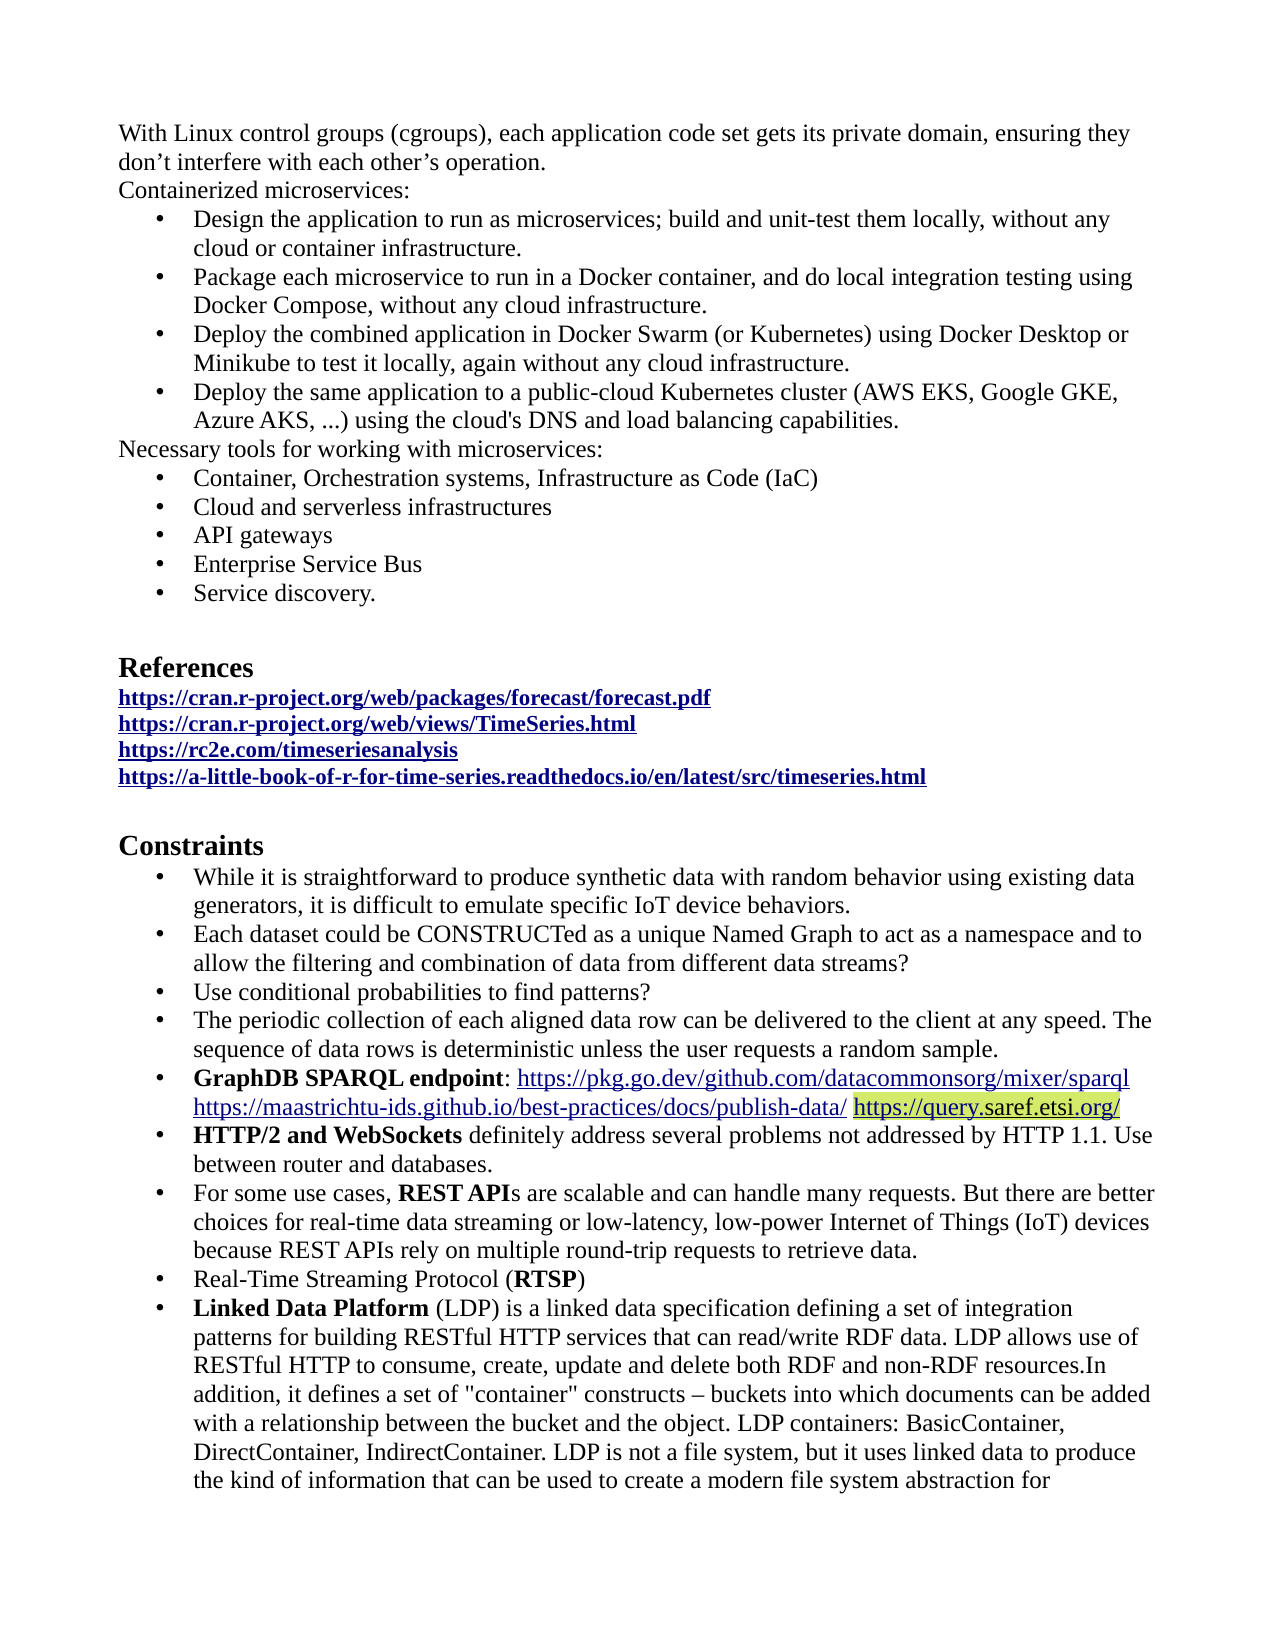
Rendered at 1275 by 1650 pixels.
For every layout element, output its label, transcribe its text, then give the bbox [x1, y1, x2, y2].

list Use conditional probabilities to find patterns? [156, 977, 1157, 1005]
text With Linux control groups (cgroups), each application code set gets its private domain, ensuring they don’t interfere with each other’s operation. [118, 118, 1157, 176]
list Design the application to run as microservices; build and unit-test them locally, without any cloud or container infrastructure. [156, 204, 1157, 262]
list API gateways [156, 521, 1157, 549]
text Necessary tools for working with microservices: [118, 434, 1157, 463]
list Service discovery. [156, 578, 1157, 607]
list Linked Data Platform (LDP) is a linked data specification defining a set of integration patterns for building RESTful HTTP services that can read/write RDF data. LDP allows use of RESTful HTTP to consume, create, update and delete both RDF and non-RDF resources.In addition, it defines a set of "container" constructs – buckets into which documents can be added with a relationship between the bucket and the object. LDP containers: BasicContainer, DirectContainer, IndirectContainer. LDP is not a file system, but it uses linked data to produce the kind of information that can be used to create a modern file system abstraction for [156, 1293, 1157, 1494]
list For some use cases, REST APIs are scalable and can handle many requests. But there are better choices for real-time data streaming or low-latency, low-power Internet of Things (IoT) devices because REST APIs rely on multiple round-trip requests to retrieve data. [156, 1178, 1157, 1264]
list Deploy the combined application in Docker Swarm (or Kubernetes) using Docker Desktop or Minikube to test it locally, again without any cloud infrastructure. [156, 319, 1157, 377]
list Real-Time Streaming Protocol (RTSP) [156, 1264, 1157, 1293]
subtitle References https://cran.r-project.org/web/packages/forecast/forecast.pdf https://cran.r-project.org/web/views/TimeSeries.html https://rc2e.com/timeseriesanalysis https://a-little-book-of-r-for-time-series.readthedocs.io/en/latest/src/timeseries.html [118, 650, 1157, 789]
list Package each microservice to run in a Docker container, and do local integration testing using Docker Compose, without any cloud infrastructure. [156, 262, 1157, 319]
list Each dataset could be CONSTRUCTed as a unique Named Graph to act as a namespace and to allow the filtering and combination of data from different data streams? [156, 919, 1157, 977]
list The periodic collection of each aligned data row can be delivered to the client at any speed. The sequence of data rows is deterministic unless the user requests a random sample. [156, 1005, 1157, 1063]
list Cloud and serverless infrastructures [156, 492, 1157, 521]
list Container, Orchestration systems, Infrastructure as Code (IaC) [156, 463, 1157, 492]
list Enterprise Service Bus [156, 549, 1157, 578]
list GraphDB SPARQL endpoint: https://pkg.go.dev/github.com/datacommonsorg/mixer/sparql https://maastrichtu-ids.github.io/best-practices/docs/publish-data/ https://query.saref.etsi.org/ [156, 1063, 1157, 1120]
list HTTP/2 and WebSockets definitely address several problems not addressed by HTTP 1.1. Use between router and databases. [156, 1120, 1157, 1178]
text Containerized microservices: [118, 176, 1157, 204]
list While it is straightforward to produce synthetic data with random behavior using existing data generators, it is difficult to emulate specific IoT device behaviors. [156, 862, 1157, 919]
list Deploy the same application to a public-cloud Kubernetes cluster (AWS EKS, Google GKE, Azure AKS, ...) using the cloud's DNS and load balancing capabilities. [156, 377, 1157, 434]
subtitle Constraints [118, 828, 1157, 862]
